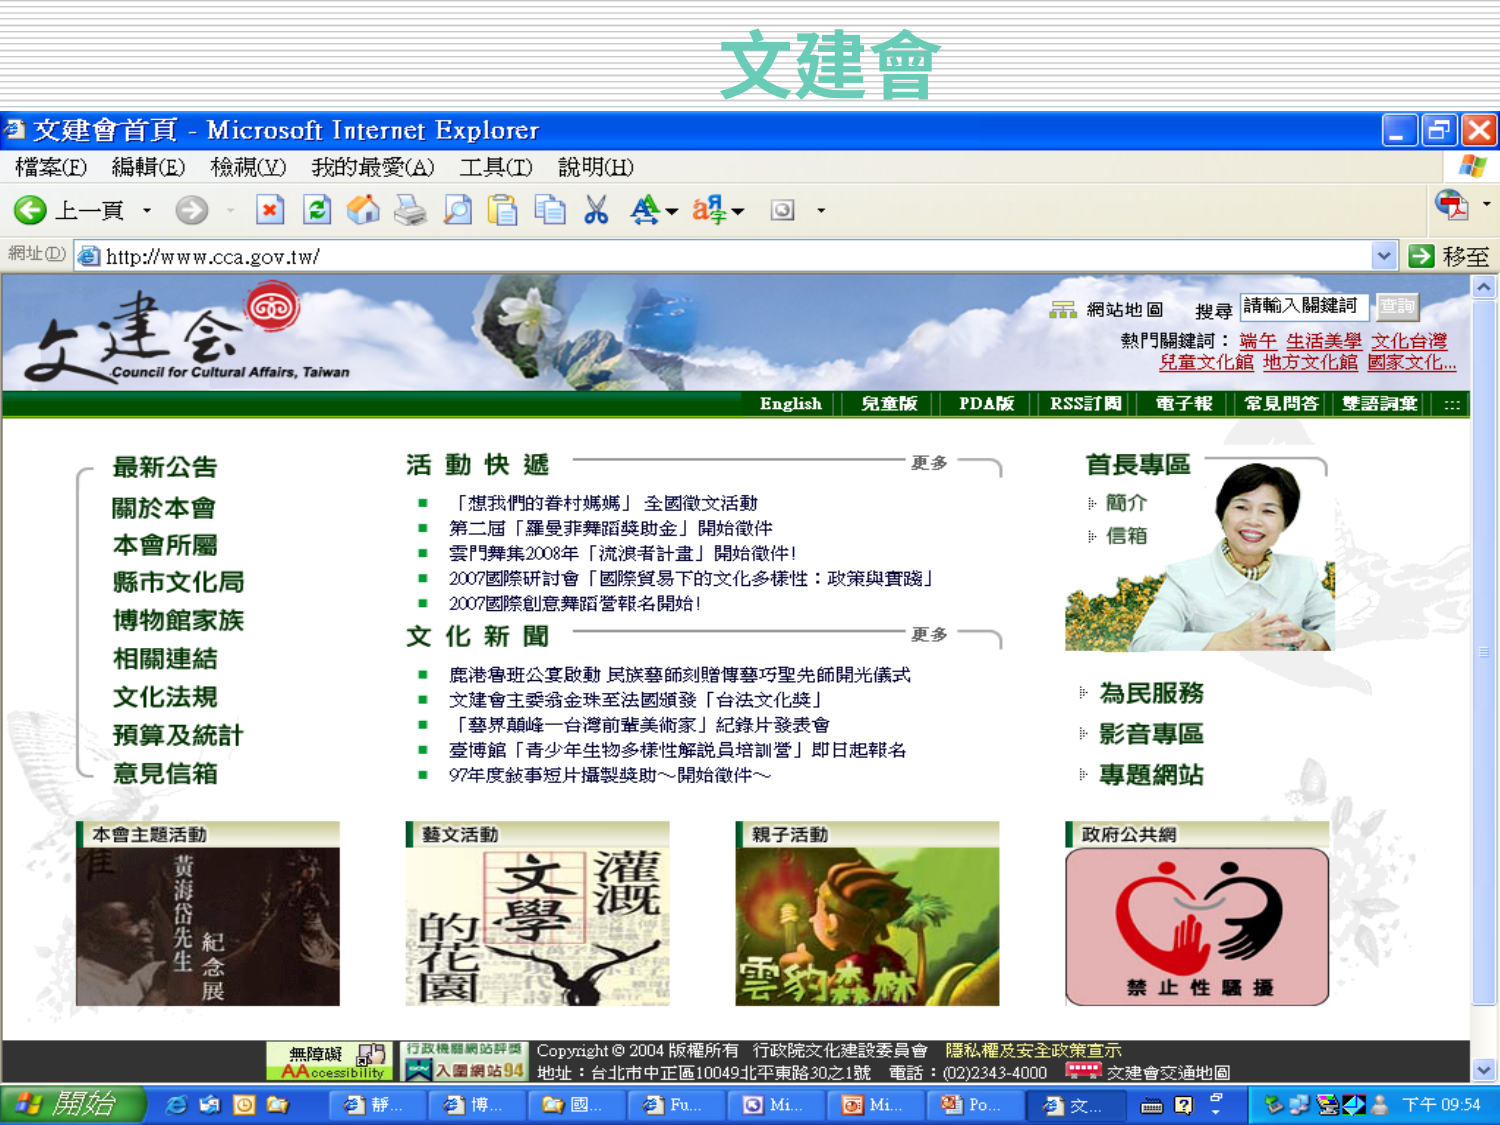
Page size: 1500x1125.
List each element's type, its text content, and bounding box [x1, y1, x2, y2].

picture [0, 0, 1500, 1125]
title 文建會 [199, 0, 1500, 111]
